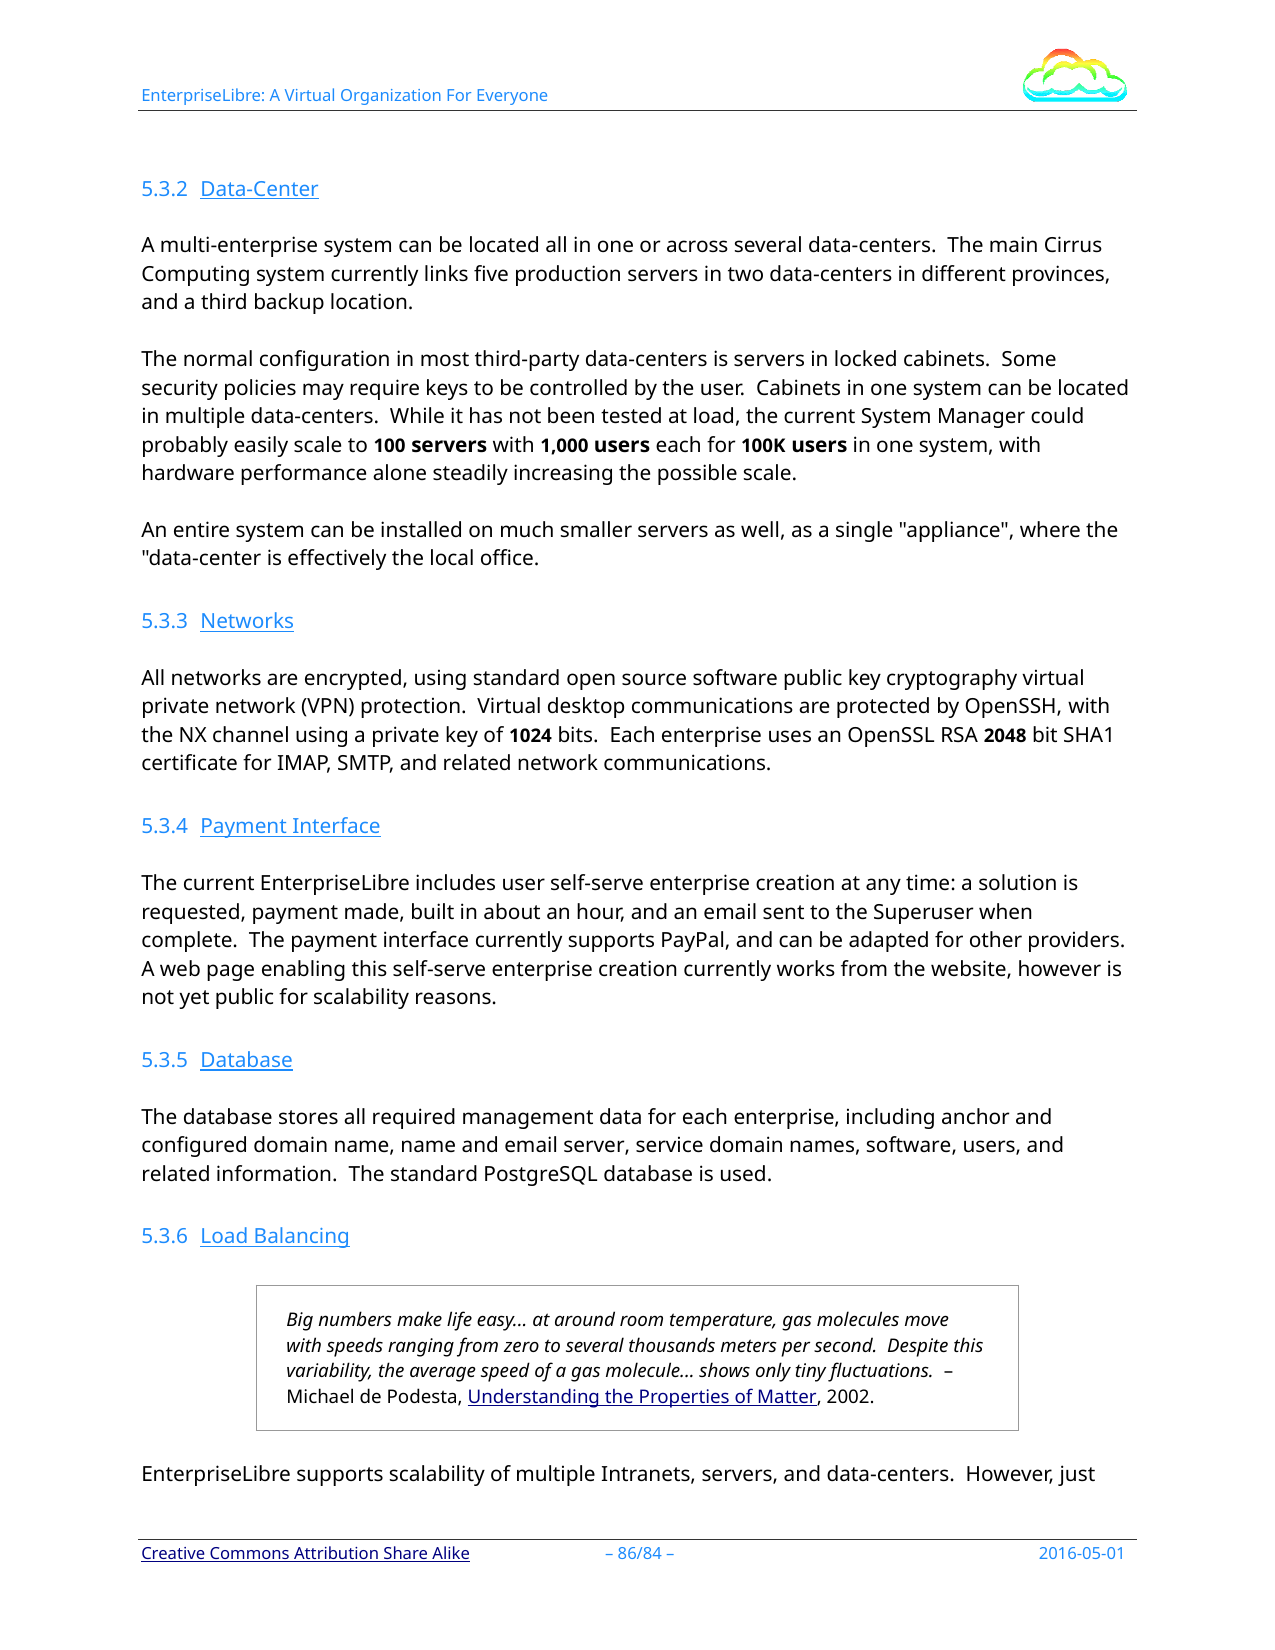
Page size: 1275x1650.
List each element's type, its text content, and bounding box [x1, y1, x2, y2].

subtitle Payment Interface [141, 811, 1134, 840]
text The database stores all required management data for each enterprise, including anchor and configured domain name, name and email server, service domain names, software, users, and related information. The standard PostgreSQL database is used. [141, 1102, 1134, 1187]
subtitle Database [141, 1045, 1134, 1073]
table_header Big numbers make life easy... at around room temperature, gas molecules move with speeds ranging from zero to several thousands meters per second. Despite this variability, the average speed of a gas molecule... shows only tiny fluctuations. – Michael de Podesta, Understanding the Properties of Matter, 2002. [257, 1286, 1018, 1430]
text An entire system can be installed on much smaller servers as well, as a single "appliance", where the "data-center is effectively the local office. [141, 515, 1134, 572]
text The current EnterpriseLibre includes user self-serve enterprise creation at any time: a solution is requested, payment made, built in about an hour, and an email sent to the Superuser when complete. The payment interface currently supports PayPal, and can be adapted for other providers. A web page enabling this self-serve enterprise creation currently works from the website, however is not yet public for scalability reasons. [141, 868, 1134, 1011]
text The normal configuration in most third-party data-centers is servers in locked cabinets. Some security policies may require keys to be controlled by the user. Cabinets in one system can be located in multiple data-centers. While it has not been tested at load, the current System Manager could probably easily scale to 100 servers with 1,000 users each for 100K users in one system, with hardware performance alone steadily increasing the possible scale. [141, 344, 1134, 487]
text EnterpriseLibre supports scalability of multiple Intranets, servers, and data-centers. However, just [141, 1459, 1134, 1488]
text All networks are encrypted, using standard open source software public key cryptography virtual private network (VPN) protection. Virtual desktop communications are protected by OpenSSH, with the NX channel using a private key of 1024 bits. Each enterprise uses an OpenSSL RSA 2048 bit SHA1 certificate for IMAP, SMTP, and related network communications. [141, 663, 1134, 777]
picture [1022, 47, 1128, 102]
text A multi-enterprise system can be located all in one or across several data-centers. The main Cirrus Computing system currently links five production servers in two data-centers in different provinces, and a third backup location. [141, 231, 1134, 316]
subtitle Data-Center [141, 174, 1134, 202]
subtitle Networks [141, 606, 1134, 635]
subtitle Load Balancing [141, 1222, 1134, 1250]
